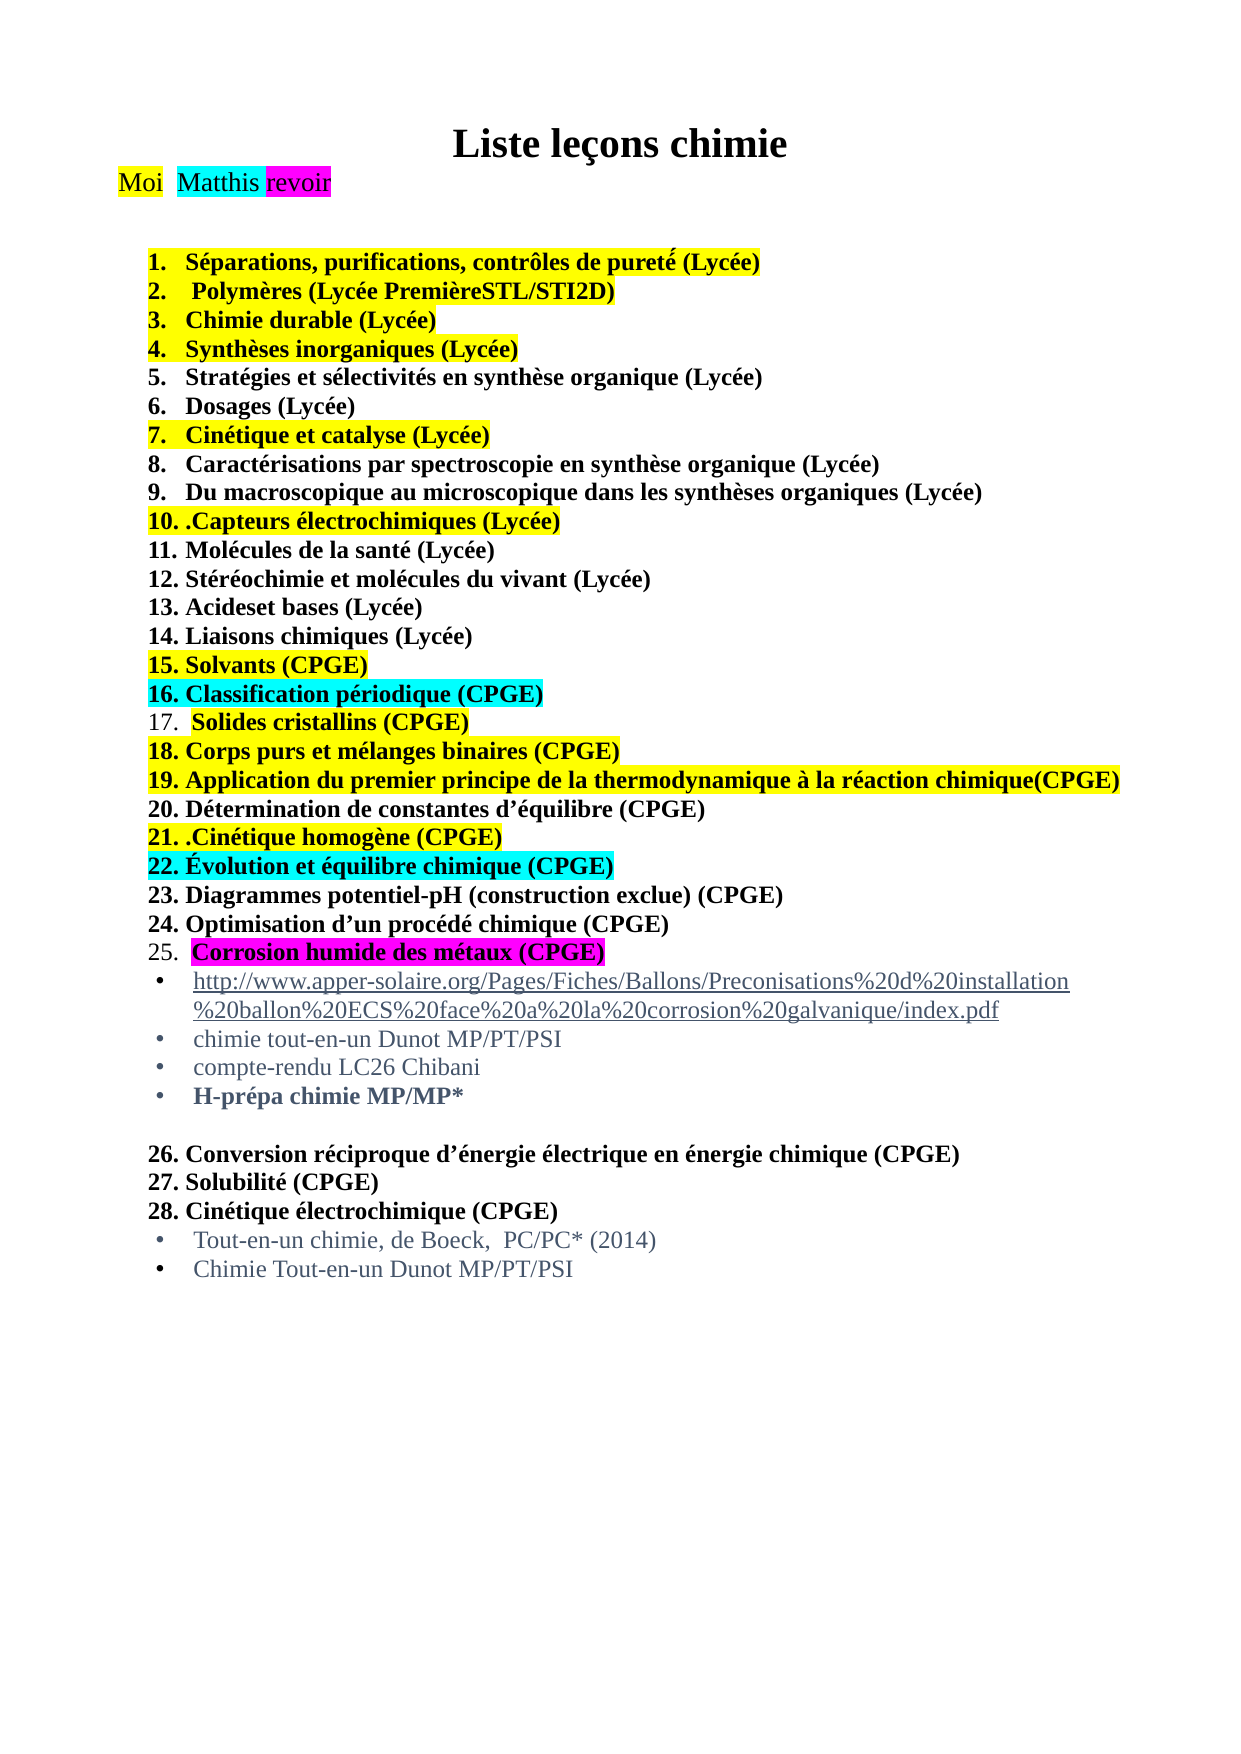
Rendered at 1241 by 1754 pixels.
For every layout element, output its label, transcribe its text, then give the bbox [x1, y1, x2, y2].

list Stéréochimie et molécules du vivant (Lycée) [148, 564, 1122, 592]
list .Capteurs électrochimiques (Lycée) [148, 506, 1122, 535]
list chimie tout-en-un Dunot MP/PT/PSI [156, 1024, 1122, 1052]
list Acideset bases (Lycée) [148, 592, 1122, 621]
list Synthèses inorganiques (Lycée) [148, 334, 1122, 362]
list H-prépa chimie MP/MP* [156, 1081, 1122, 1110]
list Tout-en-un chimie, de Boeck, PC/PC* (2014) [156, 1225, 1122, 1254]
list Évolution et équilibre chimique (CPGE) [148, 851, 1122, 880]
list Détermination de constantes d’équilibre (CPGE) [148, 794, 1122, 822]
list Cinétique électrochimique (CPGE) [148, 1196, 1122, 1225]
text Moi Matthis revoir [118, 166, 1122, 197]
list Solvants (CPGE) [148, 650, 1122, 679]
list Chimie Tout-en-un Dunot MP/PT/PSI [156, 1254, 1122, 1282]
list Stratégies et sélectivités en synthèse organique (Lycée) [148, 362, 1122, 391]
list Solubilité (CPGE) [148, 1167, 1122, 1196]
list Molécules de la santé (Lycée) [148, 535, 1122, 564]
list Du macroscopique au microscopique dans les synthèses organiques (Lycée) [148, 477, 1122, 506]
list compte-rendu LC26 Chibani [156, 1052, 1122, 1081]
list Cinétique et catalyse (Lycée) [148, 420, 1122, 449]
list Diagrammes potentiel-pH (construction exclue) (CPGE) [148, 880, 1122, 909]
list Caractérisations par spectroscopie en synthèse organique (Lycée) [148, 449, 1122, 477]
text Liste leçons chimie [118, 118, 1122, 166]
list Chimie durable (Lycée) [148, 305, 1122, 334]
list Optimisation d’un procédé chimique (CPGE) [148, 909, 1122, 937]
list Solides cristallins (CPGE) [148, 707, 1122, 736]
list Liaisons chimiques (Lycée) [148, 621, 1122, 650]
list Polymères (Lycée PremièreSTL/STI2D) [148, 276, 1122, 305]
list Classification périodique (CPGE) [148, 679, 1122, 707]
list http://www.apper-solaire.org/Pages/Fiches/Ballons/Preconisations%20d%20installation%20ballon%20ECS%20face%20a%20la%20corrosion%20galvanique/index.pdf [156, 966, 1122, 1024]
list Dosages (Lycée) [148, 391, 1122, 420]
list Corps purs et mélanges binaires (CPGE) [148, 736, 1122, 765]
list .Cinétique homogène (CPGE) [148, 822, 1122, 851]
list Corrosion humide des métaux (CPGE) [148, 937, 1122, 966]
list Séparations, purifications, contrôles de pureté́ (Lycée) [148, 247, 1122, 276]
list Conversion réciproque d’énergie électrique en énergie chimique (CPGE) [148, 1139, 1122, 1167]
list Application du premier principe de la thermodynamique à la réaction chimique(CPGE) [148, 765, 1122, 794]
